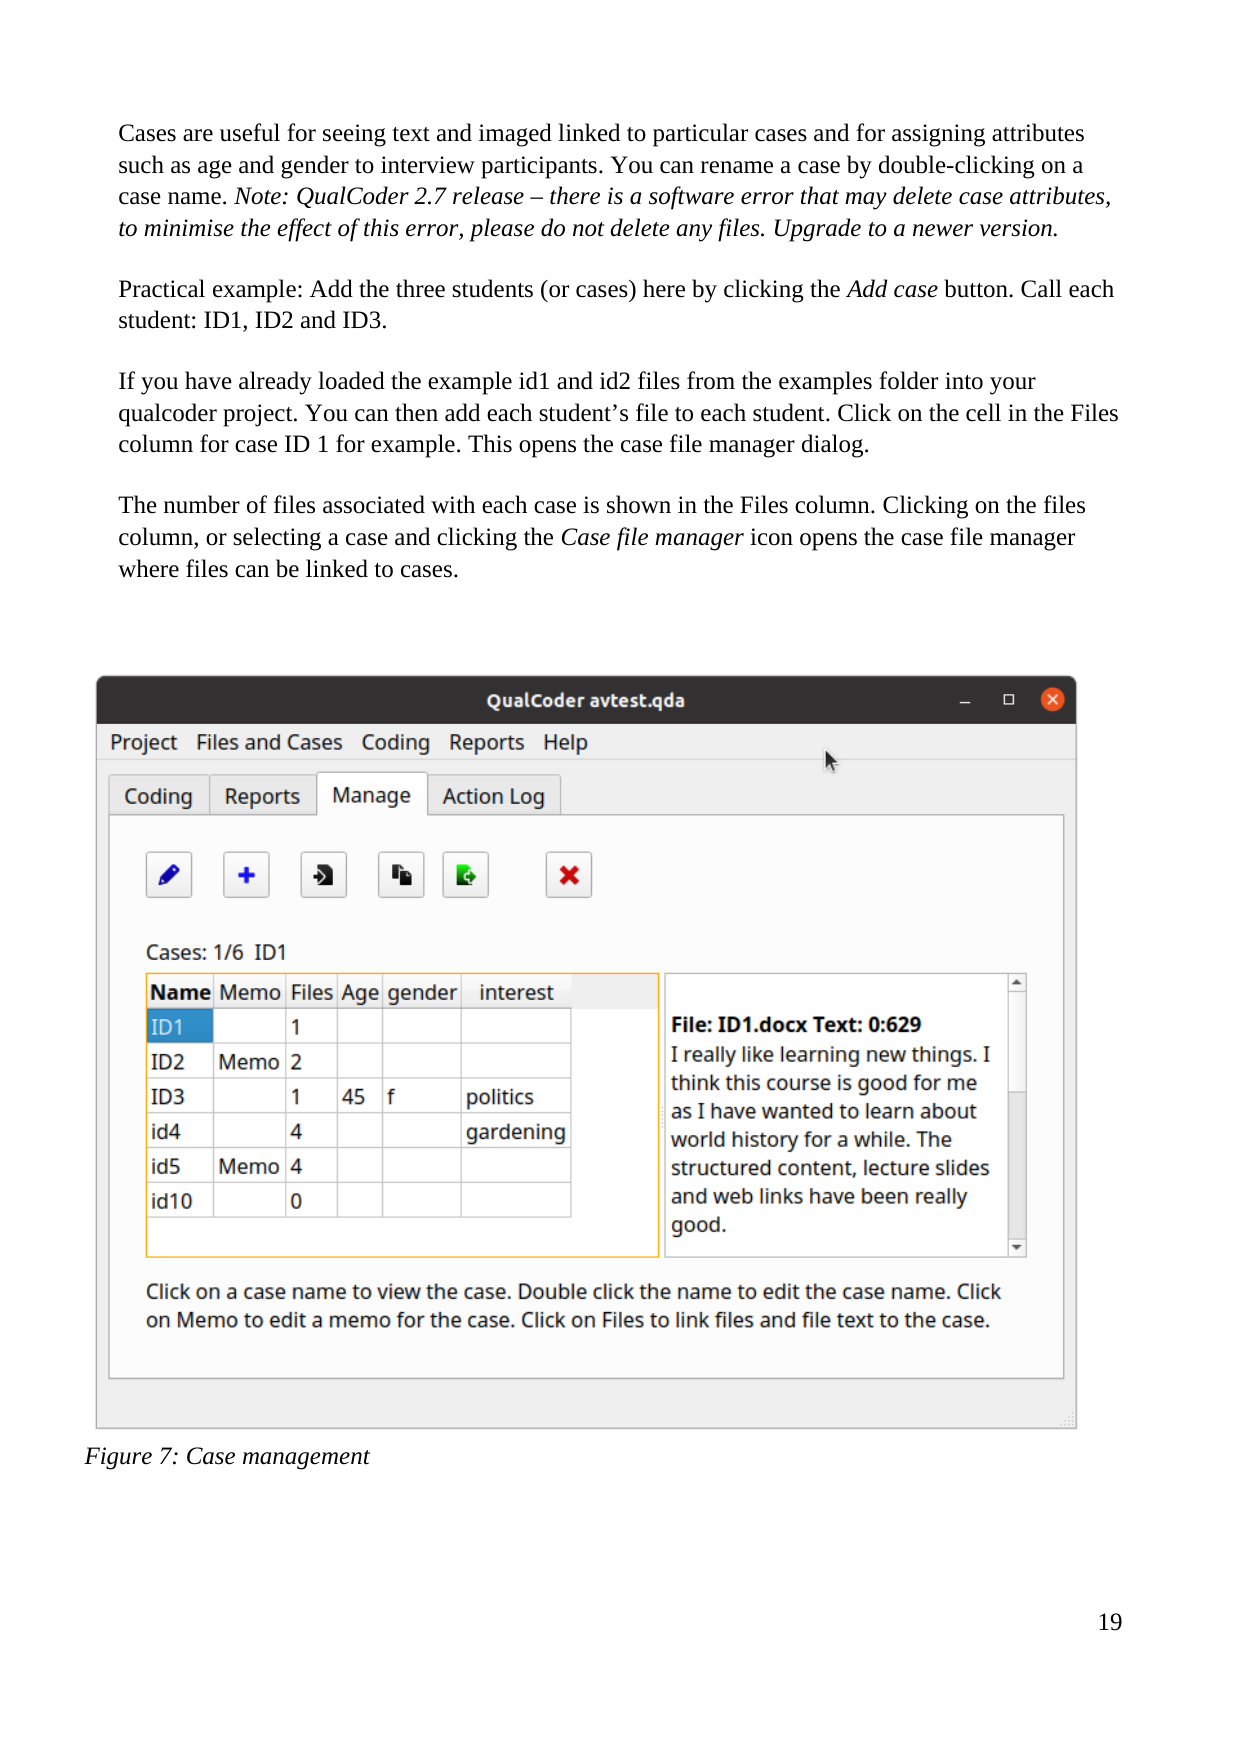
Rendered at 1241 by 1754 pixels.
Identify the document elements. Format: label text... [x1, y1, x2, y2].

text The number of files associated with each case is shown in the Files column. Clicking on the files column, or selecting a case and clicking the Case file manager icon opens the case file manager where files can be linked to cases. [118, 491, 1122, 582]
text If you have already loaded the example id1 and id2 files from the examples folder into your qualcoder project. You can then add each student’s file to each student. Click on the cell in the Files column for case ID 1 for example. This opens the case file manager dialog. [118, 366, 1122, 458]
text Practical example: Add the three students (or cases) here by clicking the Add case button. Call each student: ID1, ID2 and ID3. [118, 274, 1122, 334]
picture [84, 666, 1089, 1441]
text Cases are useful for seeing text and imaged linked to particular cases and for assigning attributes such as age and gender to interview participants. You can rename a case by double-clicking on a case name. Note: QualCoder 2.7 release – there is a software error that may delete case attributes, to minimise the effect of this error, please do not delete any files. Upgrade to a newer version. [118, 118, 1122, 242]
text Figure 7: Case management [84, 1441, 1088, 1470]
